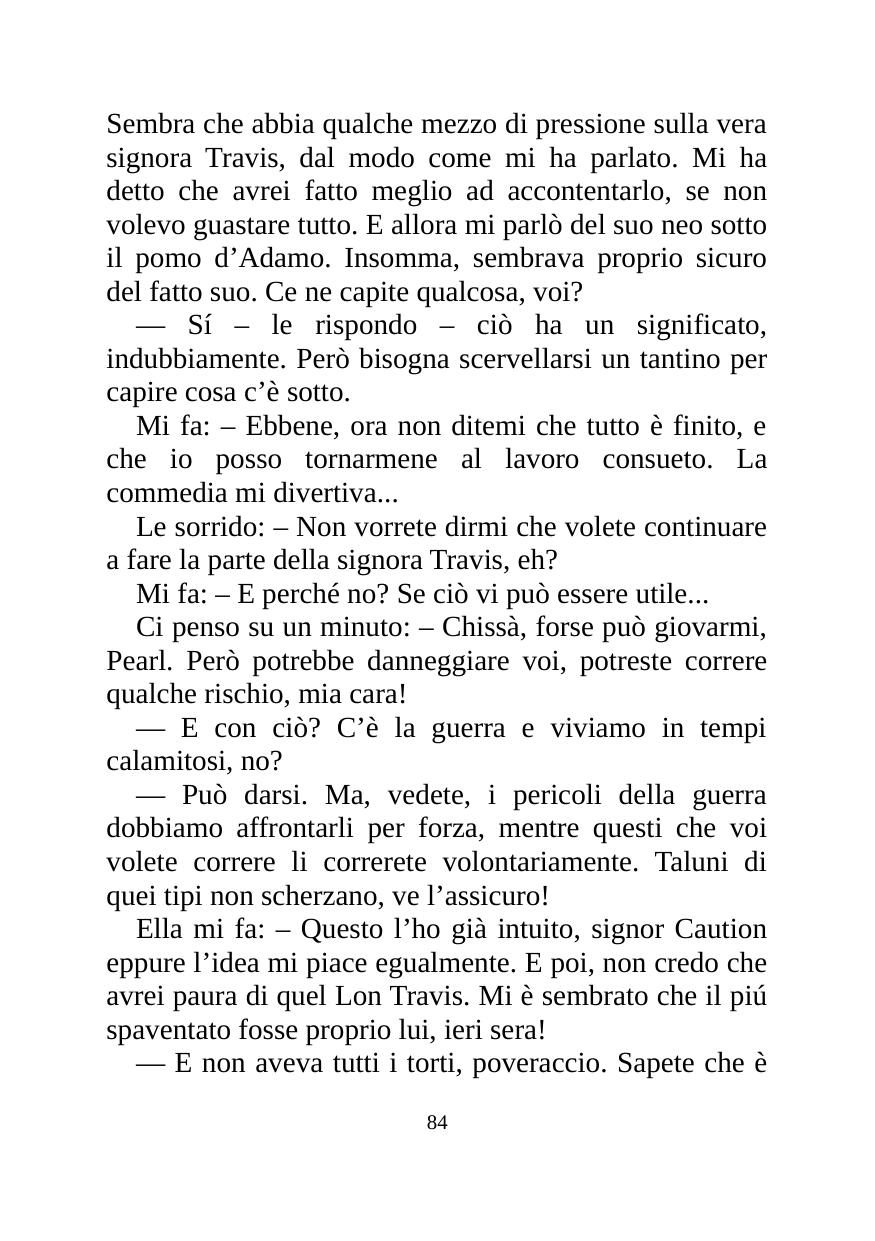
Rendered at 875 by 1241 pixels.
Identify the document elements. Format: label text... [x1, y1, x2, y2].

text Mi fa: – E perché no? Se ciò vi può essere utile... [106, 576, 768, 609]
text — Può darsi. Ma, vedete, i pericoli della guerra dobbiamo affrontarli per forza, mentre questi che voi volete correre li correrete volontariamente. Taluni di quei tipi non scherzano, ve l’assicuro! [106, 777, 768, 911]
text Le sorrido: – Non vorrete dirmi che volete continuare a fare la parte della signora Travis, eh? [106, 509, 768, 576]
text — Sí – le rispondo – ciò ha un significato, indubbiamente. Però bisogna scervellarsi un tantino per capire cosa c’è sotto. [106, 307, 768, 408]
text — E con ciò? C’è la guerra e viviamo in tempi calamitosi, no? [106, 710, 768, 777]
text Ella mi fa: – Questo l’ho già intuito, signor Caution eppure l’idea mi piace egualmente. E poi, non credo che avrei paura di quel Lon Travis. Mi è sembrato che il piú spaventato fosse proprio lui, ieri sera! [106, 911, 768, 1045]
text Sembra che abbia qualche mezzo di pressione sulla vera signora Travis, dal modo come mi ha parlato. Mi ha detto che avrei fatto meglio ad accontentarlo, se non volevo guastare tutto. E allora mi parlò del suo neo sotto il pomo d’Adamo. Insomma, sembrava proprio sicuro del fatto suo. Ce ne capite qualcosa, voi? [106, 106, 768, 307]
text Ci penso su un minuto: – Chissà, forse può giovarmi, Pearl. Però potrebbe danneggiare voi, potreste correre qualche rischio, mia cara! [106, 609, 768, 710]
text — E non aveva tutti i torti, poveraccio. Sapete che è [106, 1045, 768, 1079]
text Mi fa: – Ebbene, ora non ditemi che tutto è finito, e che io posso tornarmene al lavoro consueto. La commedia mi divertiva... [106, 408, 768, 509]
